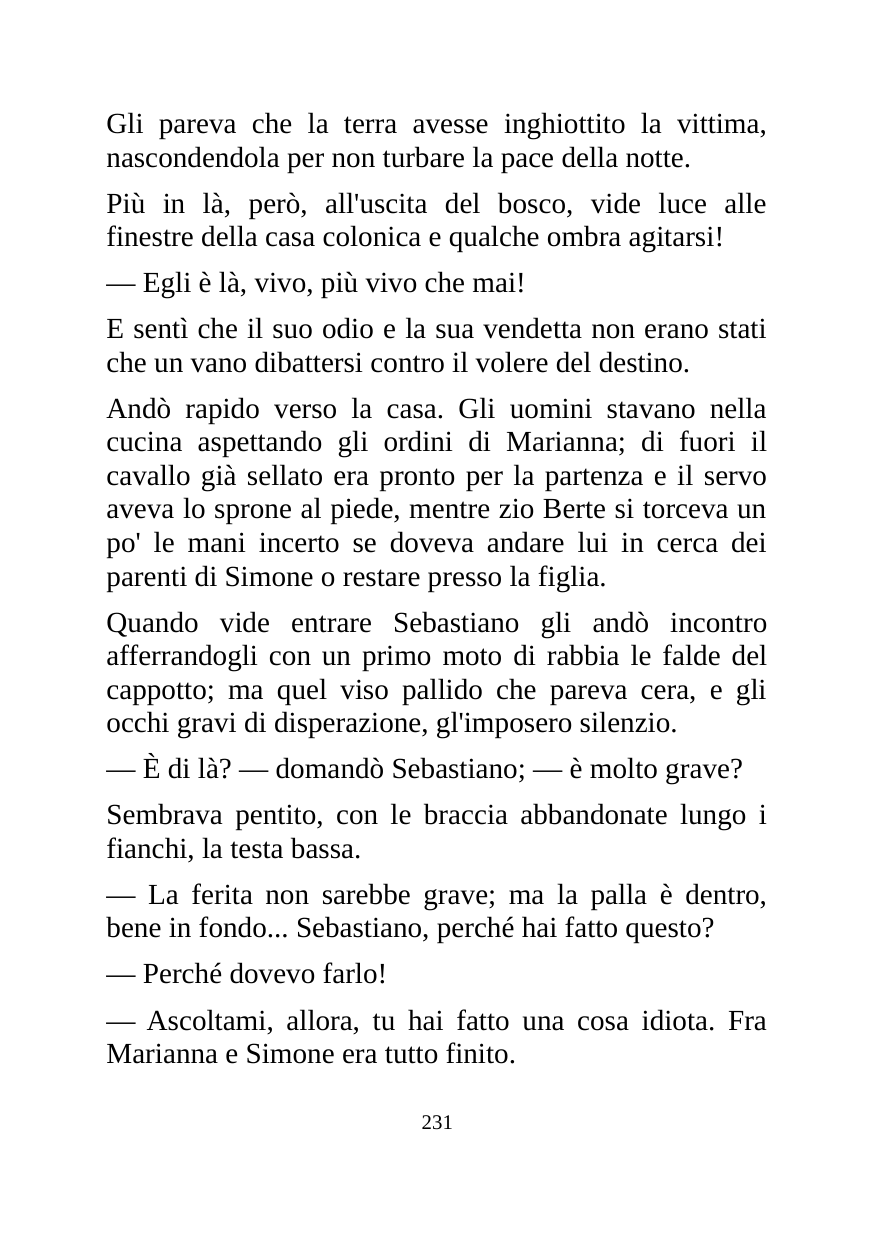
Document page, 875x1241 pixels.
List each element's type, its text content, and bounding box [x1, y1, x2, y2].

text — Ascoltami, allora, tu hai fatto una cosa idiota. Fra Marianna e Simone era tutto finito. [106, 1003, 768, 1070]
text — La ferita non sarebbe grave; ma la palla è dentro, bene in fondo... Sebastiano, perché hai fatto questo? [106, 877, 768, 944]
text E sentì che il suo odio e la sua vendetta non erano stati che un vano dibattersi contro il volere del destino. [106, 311, 768, 378]
text Gli pareva che la terra avesse inghiottito la vittima, nascondendola per non turbare la pace della notte. [106, 106, 768, 173]
text Andò rapido verso la casa. Gli uomini stavano nella cucina aspettando gli ordini di Marianna; di fuori il cavallo già sellato era pronto per la partenza e il servo aveva lo sprone al piede, mentre zio Berte si torceva un po' le mani incerto se doveva andare lui in cerca dei parenti di Simone o restare presso la figlia. [106, 391, 768, 592]
text Quando vide entrare Sebastiano gli andò incontro afferrandogli con un primo moto di rabbia le falde del cappotto; ma quel viso pallido che pareva cera, e gli occhi gravi di disperazione, gl'imposero silenzio. [106, 605, 768, 739]
text Più in là, però, all'uscita del bosco, vide luce alle finestre della casa colonica e qualche ombra agitarsi! [106, 186, 768, 253]
text — Egli è là, vivo, più vivo che mai! [106, 265, 768, 299]
text Sembrava pentito, con le braccia abbandonate lungo i fianchi, la testa bassa. [106, 797, 768, 864]
text — Perché dovevo farlo! [106, 957, 768, 990]
text — È di là? — domandò Sebastiano; — è molto grave? [106, 751, 768, 785]
